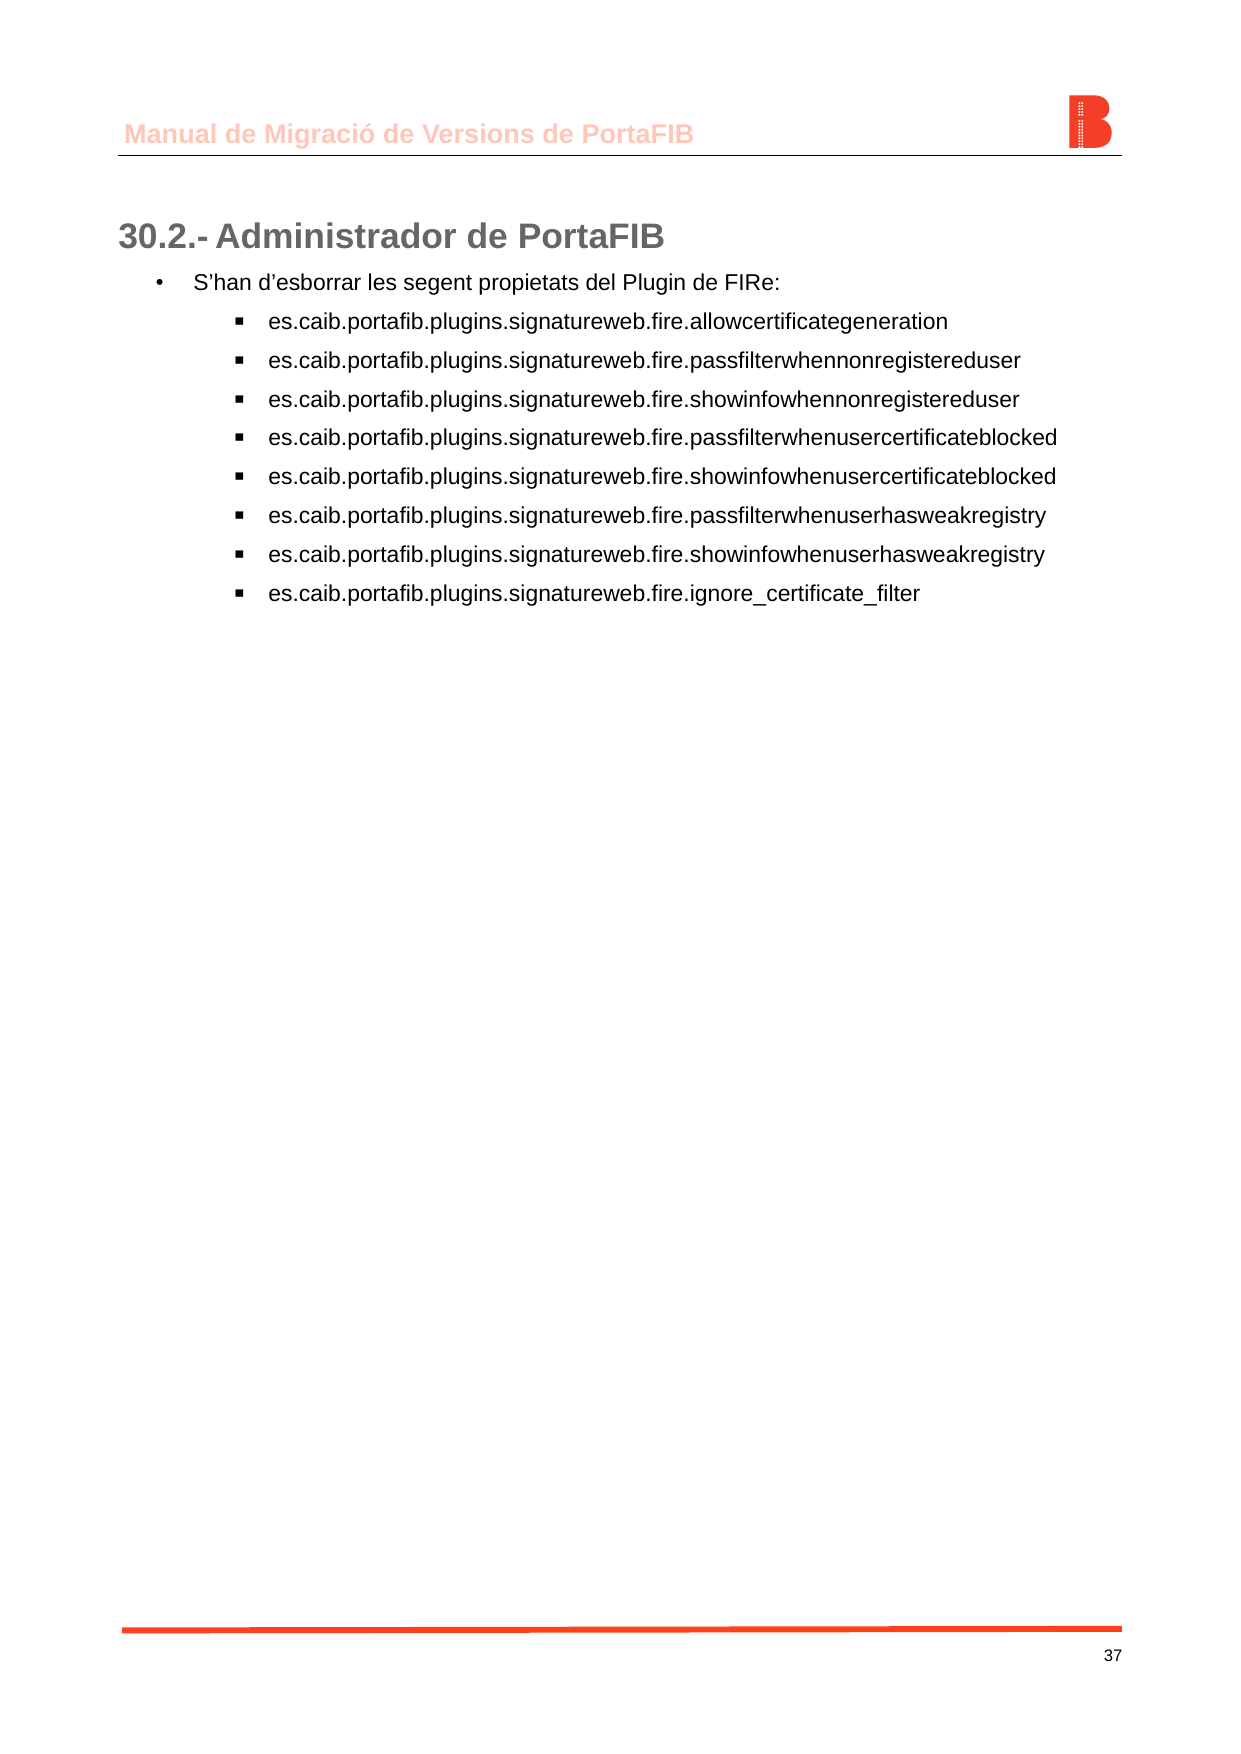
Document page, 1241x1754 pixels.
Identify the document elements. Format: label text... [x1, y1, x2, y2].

picture [1063, 94, 1117, 150]
list es.caib.portafib.plugins.signatureweb.fire.passfilterwhenusercertificateblocked [231, 424, 1122, 451]
list es.caib.portafib.plugins.signatureweb.fire.passfilterwhenuserhasweakregistry [231, 502, 1122, 528]
list es.caib.portafib.plugins.signatureweb.fire.passfilterwhennonregistereduser [231, 347, 1122, 373]
list S’han d’esborrar les segent propietats del Plugin de FIRe: [156, 269, 1122, 295]
list es.caib.portafib.plugins.signatureweb.fire.allowcertificategeneration [231, 308, 1122, 334]
list es.caib.portafib.plugins.signatureweb.fire.showinfowhenuserhasweakregistry [231, 541, 1122, 567]
list es.caib.portafib.plugins.signatureweb.fire.showinfowhennonregistereduser [231, 386, 1122, 412]
list es.caib.portafib.plugins.signatureweb.fire.showinfowhenusercertificateblocked [231, 463, 1122, 489]
subtitle Administrador de PortaFIB [118, 216, 1122, 256]
list es.caib.portafib.plugins.signatureweb.fire.ignore_certificate_filter [231, 580, 1122, 606]
